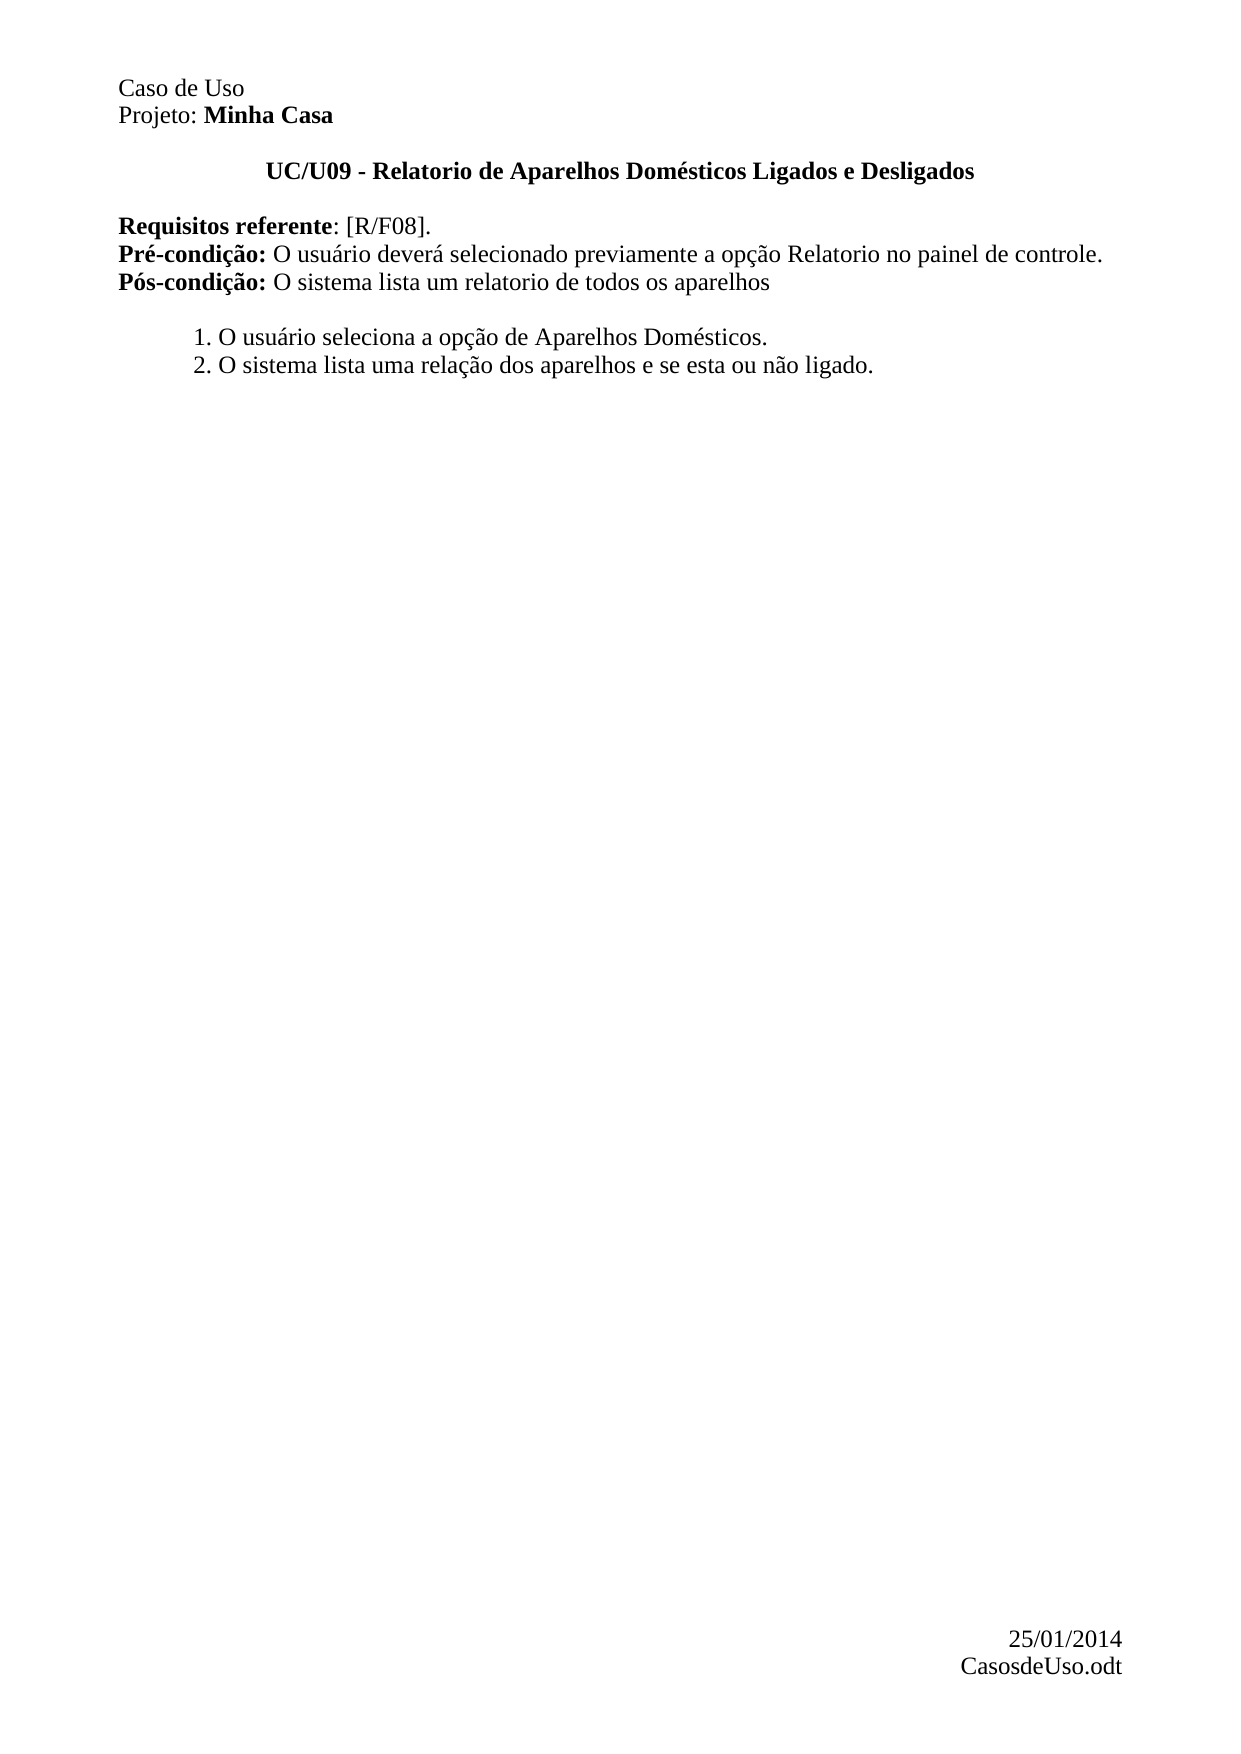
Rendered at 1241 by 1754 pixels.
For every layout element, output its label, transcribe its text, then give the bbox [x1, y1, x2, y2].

text Pós-condição: O sistema lista um relatorio de todos os aparelhos [118, 268, 1122, 295]
text Pré-condição: O usuário deverá selecionado previamente a opção Relatorio no painel de controle. [118, 240, 1122, 268]
text 1. O usuário seleciona a opção de Aparelhos Domésticos. [118, 323, 1122, 351]
text 2. O sistema lista uma relação dos aparelhos e se esta ou não ligado. [118, 351, 1122, 378]
text Requisitos referente: [R/F08]. [118, 212, 1122, 240]
text UC/U09 - Relatorio de Aparelhos Domésticos Ligados e Desligados [118, 157, 1122, 184]
